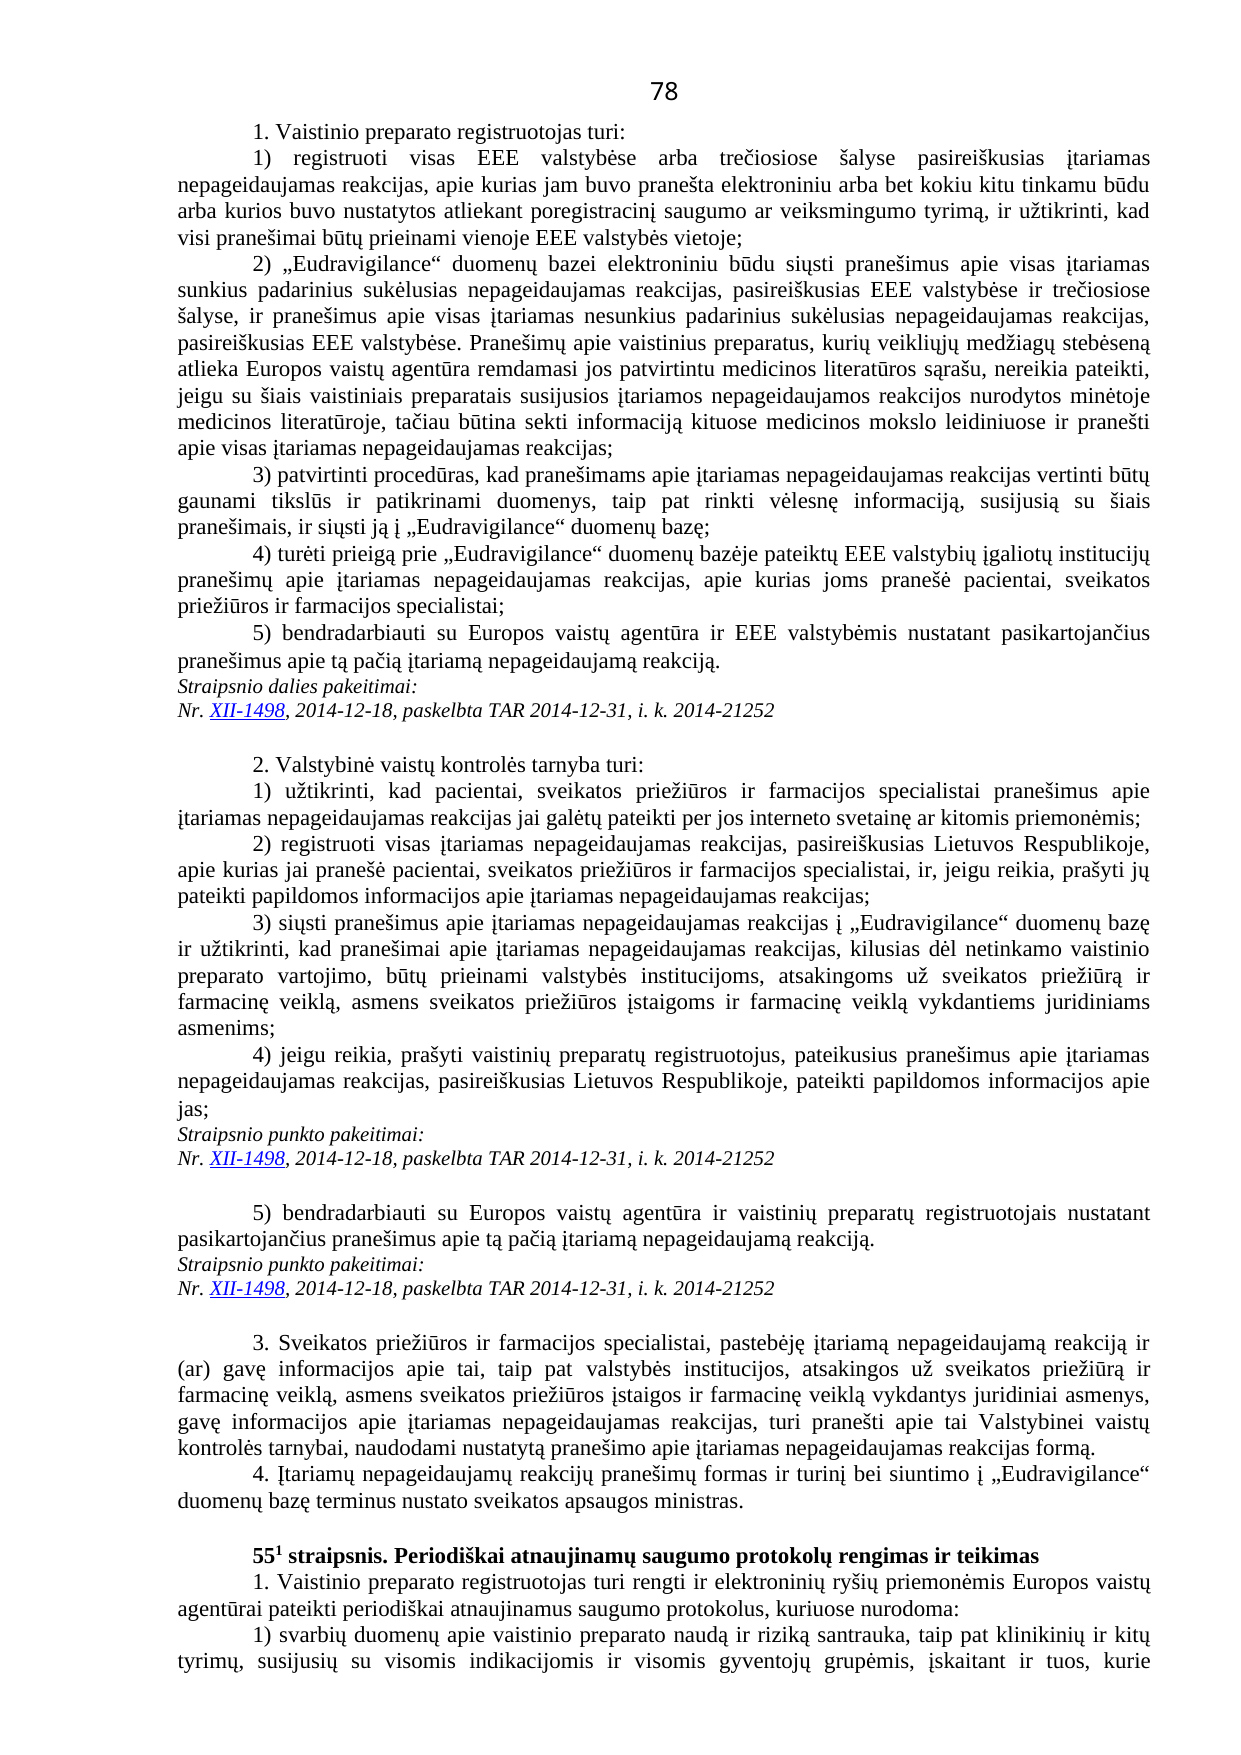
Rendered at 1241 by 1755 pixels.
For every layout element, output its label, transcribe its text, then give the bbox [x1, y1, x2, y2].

text Nr. XII-1498, 2014-12-18, paskelbta TAR 2014-12-31, i. k. 2014-21252 [177, 698, 1152, 722]
text 2. Valstybinė vaistų kontrolės tarnyba turi: [177, 751, 1152, 777]
text 3) siųsti pranešimus apie įtariamas nepageidaujamas reakcijas į „Eudravigilance“ duomenų bazę ir užtikrinti, kad pranešimai apie įtariamas nepageidaujamas reakcijas, kilusias dėl netinkamo vaistinio preparato vartojimo, būtų prieinami valstybės institucijoms, atsakingoms už sveikatos priežiūrą ir farmacinę veiklą, asmens sveikatos priežiūros įstaigoms ir farmacinę veiklą vykdantiems juridiniams asmenims; [177, 909, 1152, 1041]
text Straipsnio punkto pakeitimai: [177, 1122, 1152, 1146]
text 4. Įtariamų nepageidaujamų reakcijų pranešimų formas ir turinį bei siuntimo į „Eudravigilance“ duomenų bazę terminus nustato sveikatos apsaugos ministras. [177, 1460, 1152, 1513]
text 5) bendradarbiauti su Europos vaistų agentūra ir vaistinių preparatų registruotojais nustatant pasikartojančius pranešimus apie tą pačią įtariamą nepageidaujamą reakciją. [177, 1199, 1152, 1252]
text 4) turėti prieigą prie „Eudravigilance“ duomenų bazėje pateiktų EEE valstybių įgaliotų institucijų pranešimų apie įtariamas nepageidaujamas reakcijas, apie kurias joms pranešė pacientai, sveikatos priežiūros ir farmacijos specialistai; [177, 540, 1152, 619]
text 551 straipsnis. Periodiškai atnaujinamų saugumo protokolų rengimas ir teikimas [177, 1542, 1152, 1568]
text 4) jeigu reikia, prašyti vaistinių preparatų registruotojus, pateikusius pranešimus apie įtariamas nepageidaujamas reakcijas, pasireiškusias Lietuvos Respublikoje, pateikti papildomos informacijos apie jas; [177, 1041, 1152, 1122]
text 1) registruoti visas EEE valstybėse arba trečiosiose šalyse pasireiškusias įtariamas nepageidaujamas reakcijas, apie kurias jam buvo pranešta elektroniniu arba bet kokiu kitu tinkamu būdu arba kurios buvo nustatytos atliekant poregistracinį saugumo ar veiksmingumo tyrimą, ir užtikrinti, kad visi pranešimai būtų prieinami vienoje EEE valstybės vietoje; [177, 144, 1152, 250]
text 2) registruoti visas įtariamas nepageidaujamas reakcijas, pasireiškusias Lietuvos Respublikoje, apie kurias jai pranešė pacientai, sveikatos priežiūros ir farmacijos specialistai, ir, jeigu reikia, prašyti jų pateikti papildomos informacijos apie įtariamas nepageidaujamas reakcijas; [177, 830, 1152, 909]
text 1) svarbių duomenų apie vaistinio preparato naudą ir riziką santrauka, taip pat klinikinių ir kitų tyrimų, susijusių su visomis indikacijomis ir visomis gyventojų grupėmis, įskaitant ir tuos, kurie [177, 1621, 1152, 1674]
text Nr. XII-1498, 2014-12-18, paskelbta TAR 2014-12-31, i. k. 2014-21252 [177, 1276, 1152, 1300]
text 1. Vaistinio preparato registruotojas turi: [177, 118, 1152, 144]
text 1) užtikrinti, kad pacientai, sveikatos priežiūros ir farmacijos specialistai pranešimus apie įtariamas nepageidaujamas reakcijas jai galėtų pateikti per jos interneto svetainę ar kitomis priemonėmis; [177, 777, 1152, 830]
text 2) „Eudravigilance“ duomenų bazei elektroniniu būdu siųsti pranešimus apie visas įtariamas sunkius padarinius sukėlusias nepageidaujamas reakcijas, pasireiškusias EEE valstybėse ir trečiosiose šalyse, ir pranešimus apie visas įtariamas nesunkius padarinius sukėlusias nepageidaujamas reakcijas, pasireiškusias EEE valstybėse. Pranešimų apie vaistinius preparatus, kurių veikliųjų medžiagų stebėseną atlieka Europos vaistų agentūra remdamasi jos patvirtintu medicinos literatūros sąrašu, nereikia pateikti, jeigu su šiais vaistiniais preparatais susijusios įtariamos nepageidaujamos reakcijos nurodytos minėtoje medicinos literatūroje, tačiau būtina sekti informaciją kituose medicinos mokslo leidiniuose ir pranešti apie visas įtariamas nepageidaujamas reakcijas; [177, 250, 1152, 461]
text Nr. XII-1498, 2014-12-18, paskelbta TAR 2014-12-31, i. k. 2014-21252 [177, 1146, 1152, 1170]
text 3) patvirtinti procedūras, kad pranešimams apie įtariamas nepageidaujamas reakcijas vertinti būtų gaunami tikslūs ir patikrinami duomenys, taip pat rinkti vėlesnę informaciją, susijusią su šiais pranešimais, ir siųsti ją į „Eudravigilance“ duomenų bazę; [177, 461, 1152, 540]
text Straipsnio punkto pakeitimai: [177, 1252, 1152, 1276]
text 1. Vaistinio preparato registruotojas turi rengti ir elektroninių ryšių priemonėmis Europos vaistų agentūrai pateikti periodiškai atnaujinamus saugumo protokolus, kuriuose nurodoma: [177, 1568, 1152, 1621]
text 5) bendradarbiauti su Europos vaistų agentūra ir EEE valstybėmis nustatant pasikartojančius pranešimus apie tą pačią įtariamą nepageidaujamą reakciją. [177, 619, 1152, 674]
text Straipsnio dalies pakeitimai: [177, 674, 1152, 698]
text 3. Sveikatos priežiūros ir farmacijos specialistai, pastebėję įtariamą nepageidaujamą reakciją ir (ar) gavę informacijos apie tai, taip pat valstybės institucijos, atsakingos už sveikatos priežiūrą ir farmacinę veiklą, asmens sveikatos priežiūros įstaigos ir farmacinę veiklą vykdantys juridiniai asmenys, gavę informacijos apie įtariamas nepageidaujamas reakcijas, turi pranešti apie tai Valstybinei vaistų kontrolės tarnybai, naudodami nustatytą pranešimo apie įtariamas nepageidaujamas reakcijas formą. [177, 1329, 1152, 1460]
